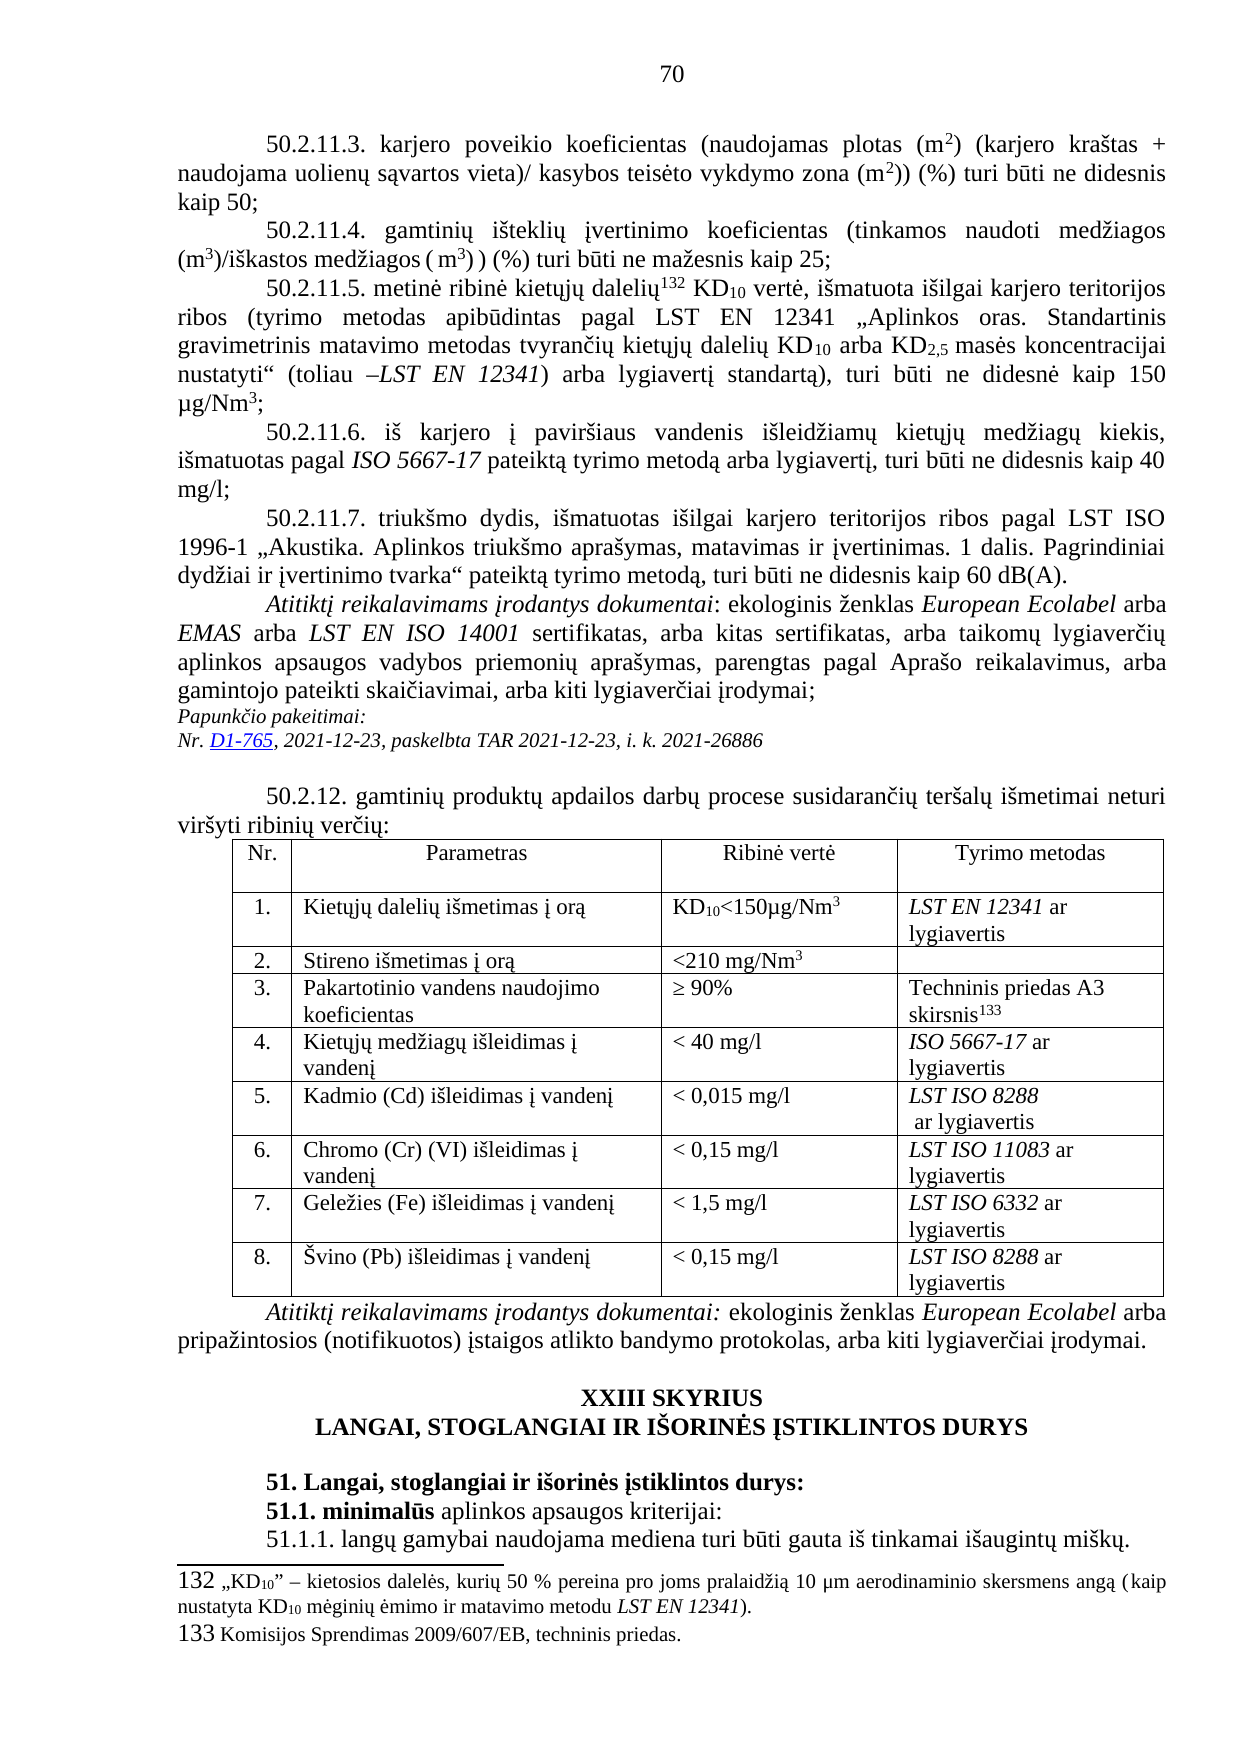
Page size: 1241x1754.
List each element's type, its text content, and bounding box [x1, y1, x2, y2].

table_cell Kadmio (Cd) išleidimas į vandenį [292, 1082, 661, 1134]
table_cell Stireno išmetimas į orą [292, 947, 661, 973]
table_header Ribinė vertė [662, 840, 897, 892]
table_cell Geležies (Fe) išleidimas į vandenį [292, 1189, 661, 1242]
table_cell < 0,15 mg/l [662, 1136, 897, 1188]
table_cell 1. [233, 893, 291, 946]
table_cell Techninis priedas A3 skirsnis [898, 974, 1163, 1027]
text Papunkčio pakeitimai: [177, 704, 1166, 728]
table_cell Kietųjų dalelių išmetimas į orą [292, 893, 661, 946]
text Atitiktį reikalavimams įrodantys dokumentai: ekologinis ženklas European Ecolabel arba pripažintosios (notifikuotos) įstaigos atlikto bandymo protokolas, arba kiti lygiaverčiai įrodymai. [177, 1297, 1166, 1354]
table_cell 2. [233, 947, 291, 973]
table_cell < 40 mg/l [662, 1028, 897, 1081]
table_cell LST ISO 11083 ar lygiavertis [898, 1136, 1163, 1188]
table_cell <210 mg/Nm3 [662, 947, 897, 973]
table_cell [898, 947, 1163, 973]
table_header Nr. [233, 840, 291, 892]
table_cell Kietųjų medžiagų išleidimas į vandenį [292, 1028, 661, 1081]
text 50.2.12. gamtinių produktų apdailos darbų procese susidarančių teršalų išmetimai neturi viršyti ribinių verčių: [177, 781, 1166, 838]
text LANGAI, STOGLANGIAI IR IŠORINĖS ĮSTIKLINTOS DURYS [177, 1412, 1166, 1441]
table_cell 5. [233, 1082, 291, 1134]
table_cell ≥ 90% [662, 974, 897, 1027]
table_cell LST ISO 8288 ar lygiavertis [898, 1082, 1163, 1134]
text 50.2.11.6. iš karjero į paviršiaus vandenis išleidžiamų kietųjų medžiagų kiekis, išmatuotas pagal ISO 5667-17 pateiktą tyrimo metodą arba lygiavertį, turi būti ne didesnis kaip 40 mg/l; [177, 417, 1166, 503]
table_cell LST ISO 8288 ar lygiavertis [898, 1243, 1163, 1296]
table_cell LST EN 12341 ar lygiavertis [898, 893, 1163, 946]
table_cell 3. [233, 974, 291, 1027]
table_cell ISO 5667-17 ar lygiavertis [898, 1028, 1163, 1081]
table_cell < 0,15 mg/l [662, 1243, 897, 1296]
text Nr. D1-765, 2021-12-23, paskelbta TAR 2021-12-23, i. k. 2021-26886 [177, 728, 1166, 752]
table_header Tyrimo metodas [898, 840, 1163, 892]
table_cell 4. [233, 1028, 291, 1081]
table_cell LST ISO 6332 ar lygiavertis [898, 1189, 1163, 1242]
table_cell 6. [233, 1136, 291, 1188]
text 51.1. minimalūs aplinkos apsaugos kriterijai: [177, 1496, 1166, 1524]
text 50.2.11.4. gamtinių išteklių įvertinimo koeficientas (tinkamos naudoti medžiagos (m3)/iškastos medžiagos ( m3) ) (%) turi būti ne mažesnis kaip 25; [177, 215, 1166, 273]
table_cell < 1,5 mg/l [662, 1189, 897, 1242]
table_header Parametras [292, 840, 661, 892]
table_cell < 0,015 mg/l [662, 1082, 897, 1134]
text XXIII SKYRIUS [177, 1383, 1166, 1412]
text „KD10” – kietosios dalelės, kurių 50 % pereina pro joms pralaidžią 10 μm aerodinaminio skersmens angą (kaip nustatyta KD10 mėginių ėmimo ir matavimo metodu LST EN 12341). [177, 1565, 1166, 1618]
table_cell 8. [233, 1243, 291, 1296]
table_cell KD10<150µg/Nm3 [662, 893, 897, 946]
text Atitiktį reikalavimams įrodantys dokumentai: ekologinis ženklas European Ecolabel arba EMAS arba LST EN ISO 14001 sertifikatas, arba kitas sertifikatas, arba taikomų lygiaverčių aplinkos apsaugos vadybos priemonių aprašymas, parengtas pagal Aprašo reikalavimus, arba gamintojo pateikti skaičiavimai, arba kiti lygiaverčiai įrodymai; [177, 589, 1166, 704]
text 50.2.11.5. metinė ribinė kietųjų dalelių KD10 vertė, išmatuota išilgai karjero teritorijos ribos (tyrimo metodas apibūdintas pagal LST EN 12341 „Aplinkos oras. Standartinis gravimetrinis matavimo metodas tvyrančių kietųjų dalelių KD10 arba KD2,5 masės koncentracijai nustatyti“ (toliau –LST EN 12341) arba lygiavertį standartą), turi būti ne didesnė kaip 150 µg/Nm3; [177, 273, 1166, 417]
text 51. Langai, stoglangiai ir išorinės įstiklintos durys: [177, 1467, 1166, 1496]
table_cell Švino (Pb) išleidimas į vandenį [292, 1243, 661, 1296]
table_cell Pakartotinio vandens naudojimo koeficientas [292, 974, 661, 1027]
table_cell 7. [233, 1189, 291, 1242]
text 51.1.1. langų gamybai naudojama mediena turi būti gauta iš tinkamai išaugintų miškų. [177, 1524, 1166, 1553]
text 50.2.11.7. triukšmo dydis, išmatuotas išilgai karjero teritorijos ribos pagal LST ISO 1996-1 „Akustika. Aplinkos triukšmo aprašymas, matavimas ir įvertinimas. 1 dalis. Pagrindiniai dydžiai ir įvertinimo tvarka“ pateiktą tyrimo metodą, turi būti ne didesnis kaip 60 dB(A). [177, 503, 1166, 589]
text 50.2.11.3. karjero poveikio koeficientas (naudojamas plotas (m2) (karjero kraštas + naudojama uolienų sąvartos vieta)/ kasybos teisėto vykdymo zona (m2)) (%) turi būti ne didesnis kaip 50; [177, 129, 1166, 215]
table_cell Chromo (Cr) (VI) išleidimas į vandenį [292, 1136, 661, 1188]
